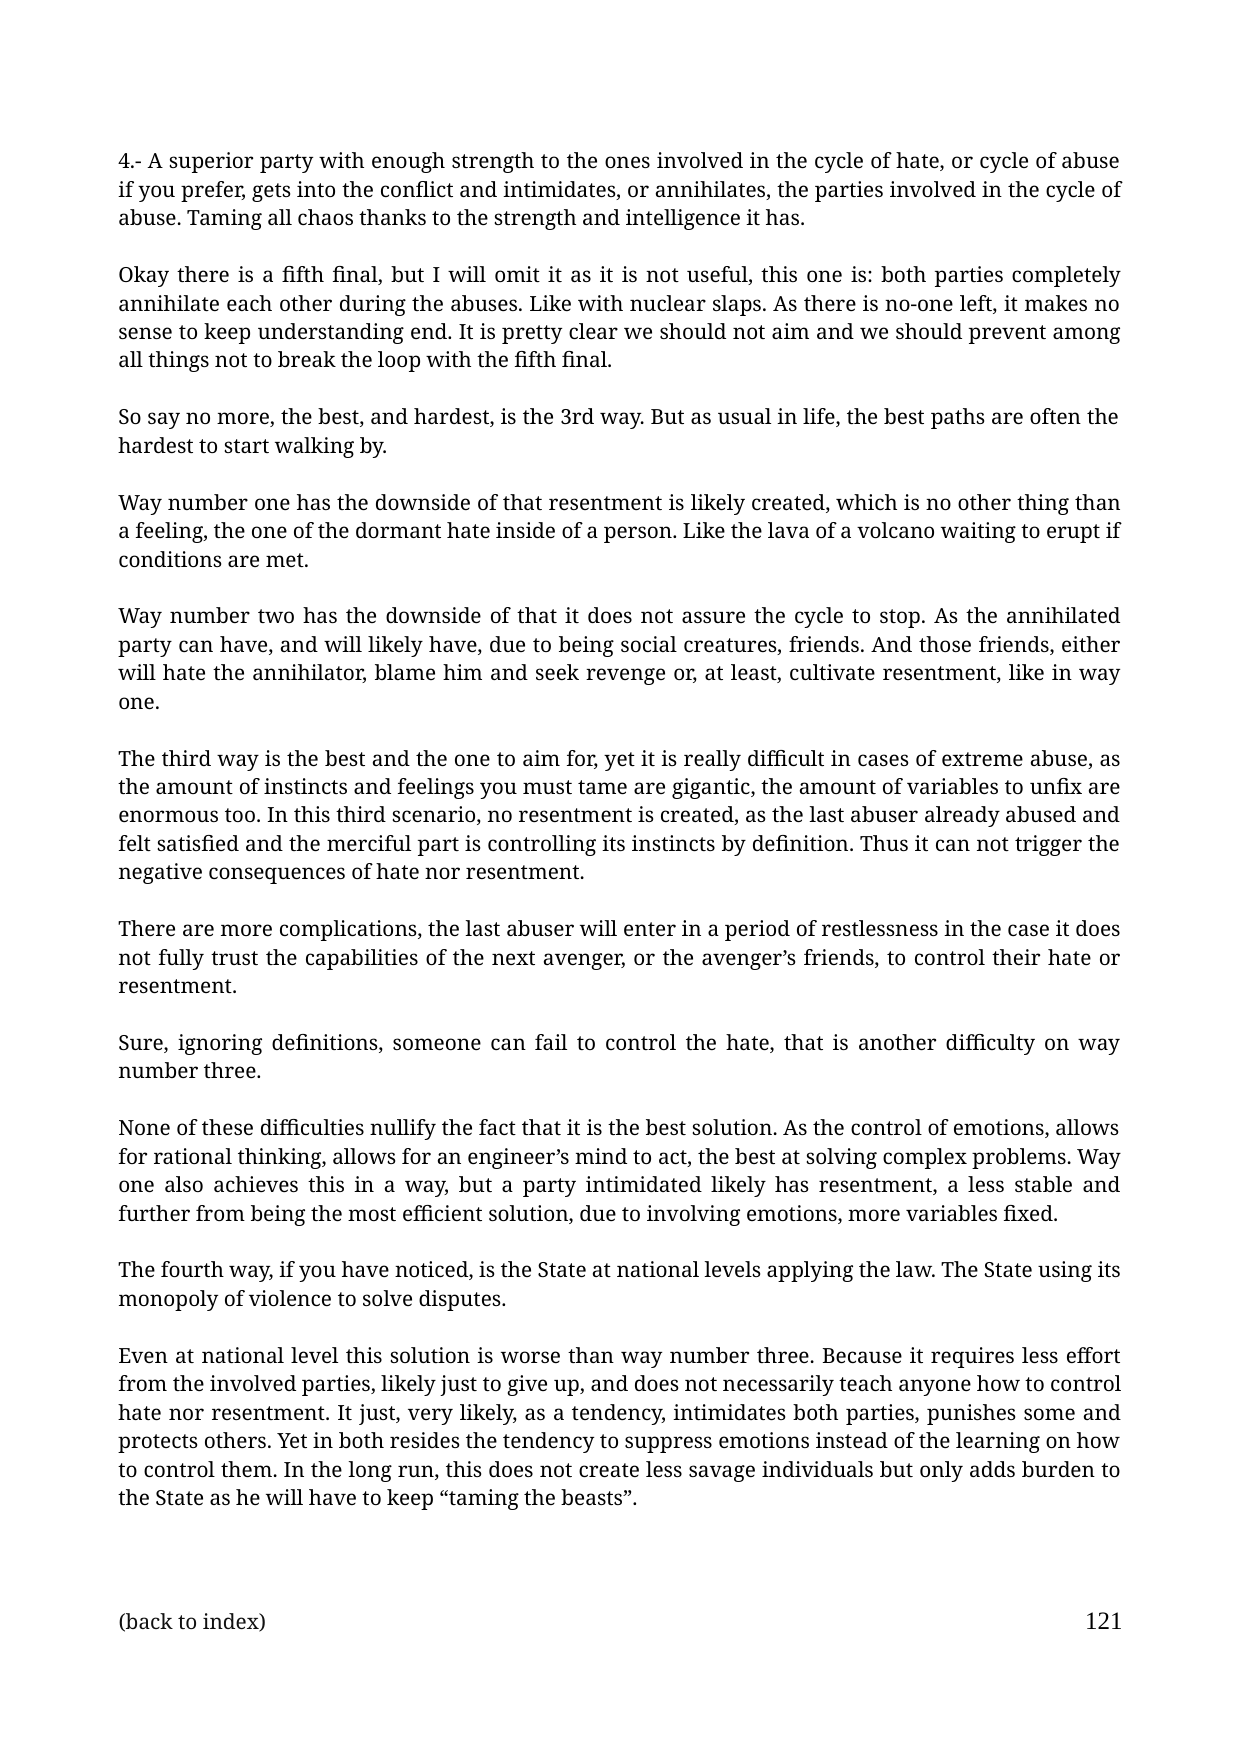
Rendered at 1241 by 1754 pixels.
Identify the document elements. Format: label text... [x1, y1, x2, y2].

text Way number two has the downside of that it does not assure the cycle to stop. As the annihilated party can have, and will likely have, due to being social creatures, friends. And those friends, either will hate the annihilator, blame him and seek revenge or, at least, cultivate resentment, like in way one. [118, 602, 1122, 715]
text Even at national level this solution is worse than way number three. Because it requires less effort from the involved parties, likely just to give up, and does not necessarily teach anyone how to control hate nor resentment. It just, very likely, as a tendency, intimidates both parties, punishes some and protects others. Yet in both resides the tendency to suppress emotions instead of the learning on how to control them. In the long run, this does not create less savage individuals but only adds burden to the State as he will have to keep “taming the beasts”. [118, 1341, 1122, 1512]
text There are more complications, the last abuser will enter in a period of restlessness in the case it does not fully trust the capabilities of the next avenger, or the avenger’s friends, to control their hate or resentment. [118, 914, 1122, 1000]
text Sure, ignoring definitions, someone can fail to control the hate, that is another difficulty on way number three. [118, 1028, 1122, 1085]
text None of these difficulties nullify the fact that it is the best solution. As the control of emotions, allows for rational thinking, allows for an engineer’s mind to act, the best at solving complex problems. Way one also achieves this in a way, but a party intimidated likely has resentment, a less stable and further from being the most efficient solution, due to involving emotions, more variables fixed. [118, 1113, 1122, 1227]
text The third way is the best and the one to aim for, yet it is really difficult in cases of extreme abuse, as the amount of instincts and feelings you must tame are gigantic, the amount of variables to unfix are enormous too. In this third scenario, no resentment is created, as the last abuser already abused and felt satisfied and the merciful part is controlling its instincts by definition. Thus it can not trigger the negative consequences of hate nor resentment. [118, 744, 1122, 886]
text 4.- A superior party with enough strength to the ones involved in the cycle of hate, or cycle of abuse if you prefer, gets into the conflict and intimidates, or annihilates, the parties involved in the cycle of abuse. Taming all chaos thanks to the strength and intelligence it has. [118, 147, 1122, 232]
text So say no more, the best, and hardest, is the 3rd way. But as usual in life, the best paths are often the hardest to start walking by. [118, 402, 1122, 459]
text Okay there is a fifth final, but I will omit it as it is not useful, this one is: both parties completely annihilate each other during the abuses. Like with nuclear slaps. As there is no-one left, it makes no sense to keep understanding end. It is pretty clear we should not aim and we should prevent among all things not to break the loop with the fifth final. [118, 260, 1122, 374]
text Way number one has the downside of that resentment is likely created, which is no other thing than a feeling, the one of the dormant hate inside of a person. Like the lava of a volcano waiting to erupt if conditions are met. [118, 488, 1122, 573]
text The fourth way, if you have noticed, is the State at national levels applying the law. The State using its monopoly of violence to solve disputes. [118, 1256, 1122, 1312]
